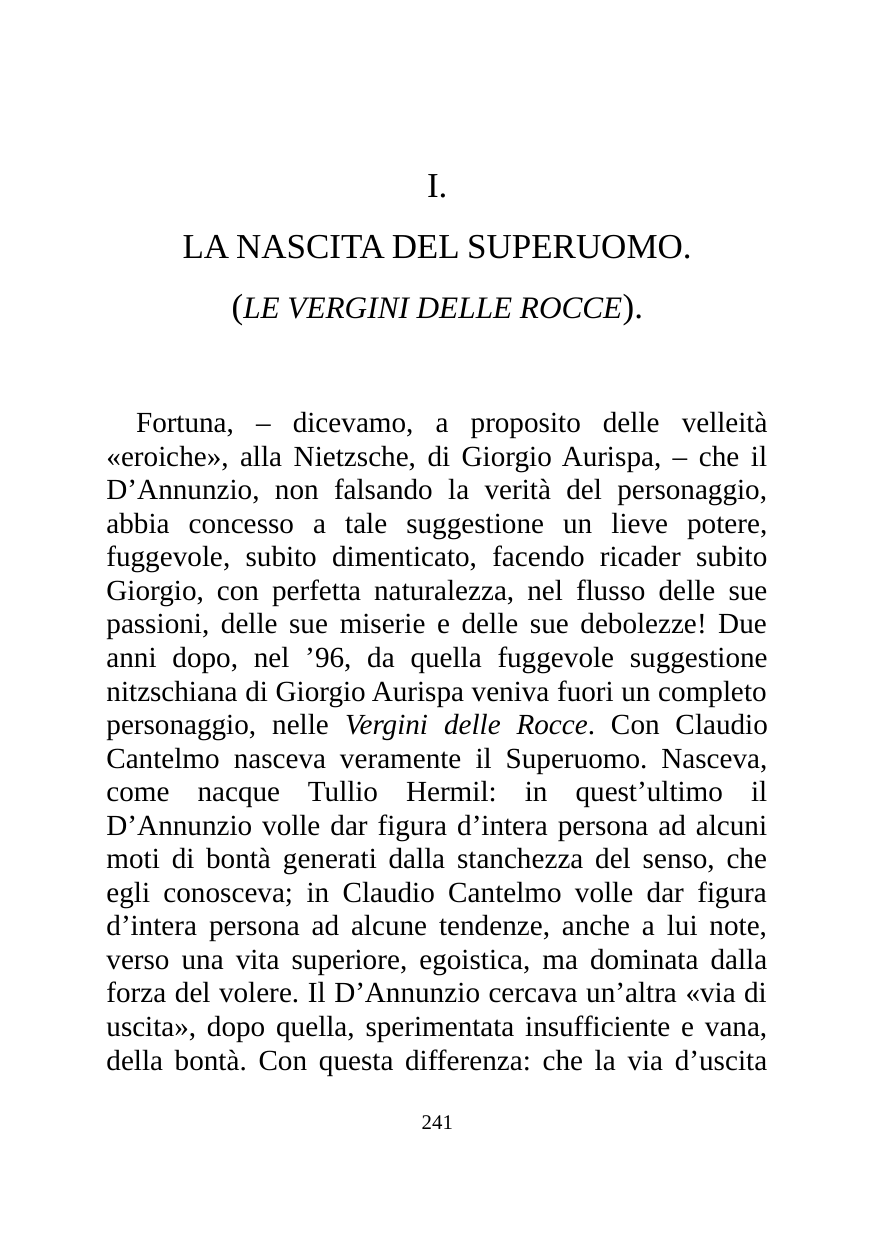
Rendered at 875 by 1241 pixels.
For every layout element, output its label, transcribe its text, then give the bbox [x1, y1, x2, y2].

subtitle I. LA NASCITA DEL SUPERUOMO. (LE VERGINI DELLE ROCCE). [106, 165, 768, 326]
text Fortuna, – dicevamo, a proposito delle velleità «eroiche», alla Nietzsche, di Giorgio Aurispa, – che il D’Annunzio, non falsando la verità del personaggio, abbia concesso a tale suggestione un lieve potere, fuggevole, subito dimenticato, facendo ricader subito Giorgio, con perfetta naturalezza, nel flusso delle sue passioni, delle sue miserie e delle sue debolezze! Due anni dopo, nel ’96, da quella fuggevole suggestione nitzschiana di Giorgio Aurispa veniva fuori un completo personaggio, nelle Vergini delle Rocce. Con Claudio Cantelmo nasceva veramente il Superuomo. Nasceva, come nacque Tullio Hermil: in quest’ultimo il D’Annunzio volle dar figura d’intera persona ad alcuni moti di bontà generati dalla stanchezza del senso, che egli conosceva; in Claudio Cantelmo volle dar figura d’intera persona ad alcune tendenze, anche a lui note, verso una vita superiore, egoistica, ma dominata dalla forza del volere. Il D’Annunzio cercava un’altra «via di uscita», dopo quella, sperimentata insufficiente e vana, della bontà. Con questa differenza: che la via d’uscita [106, 405, 768, 1076]
